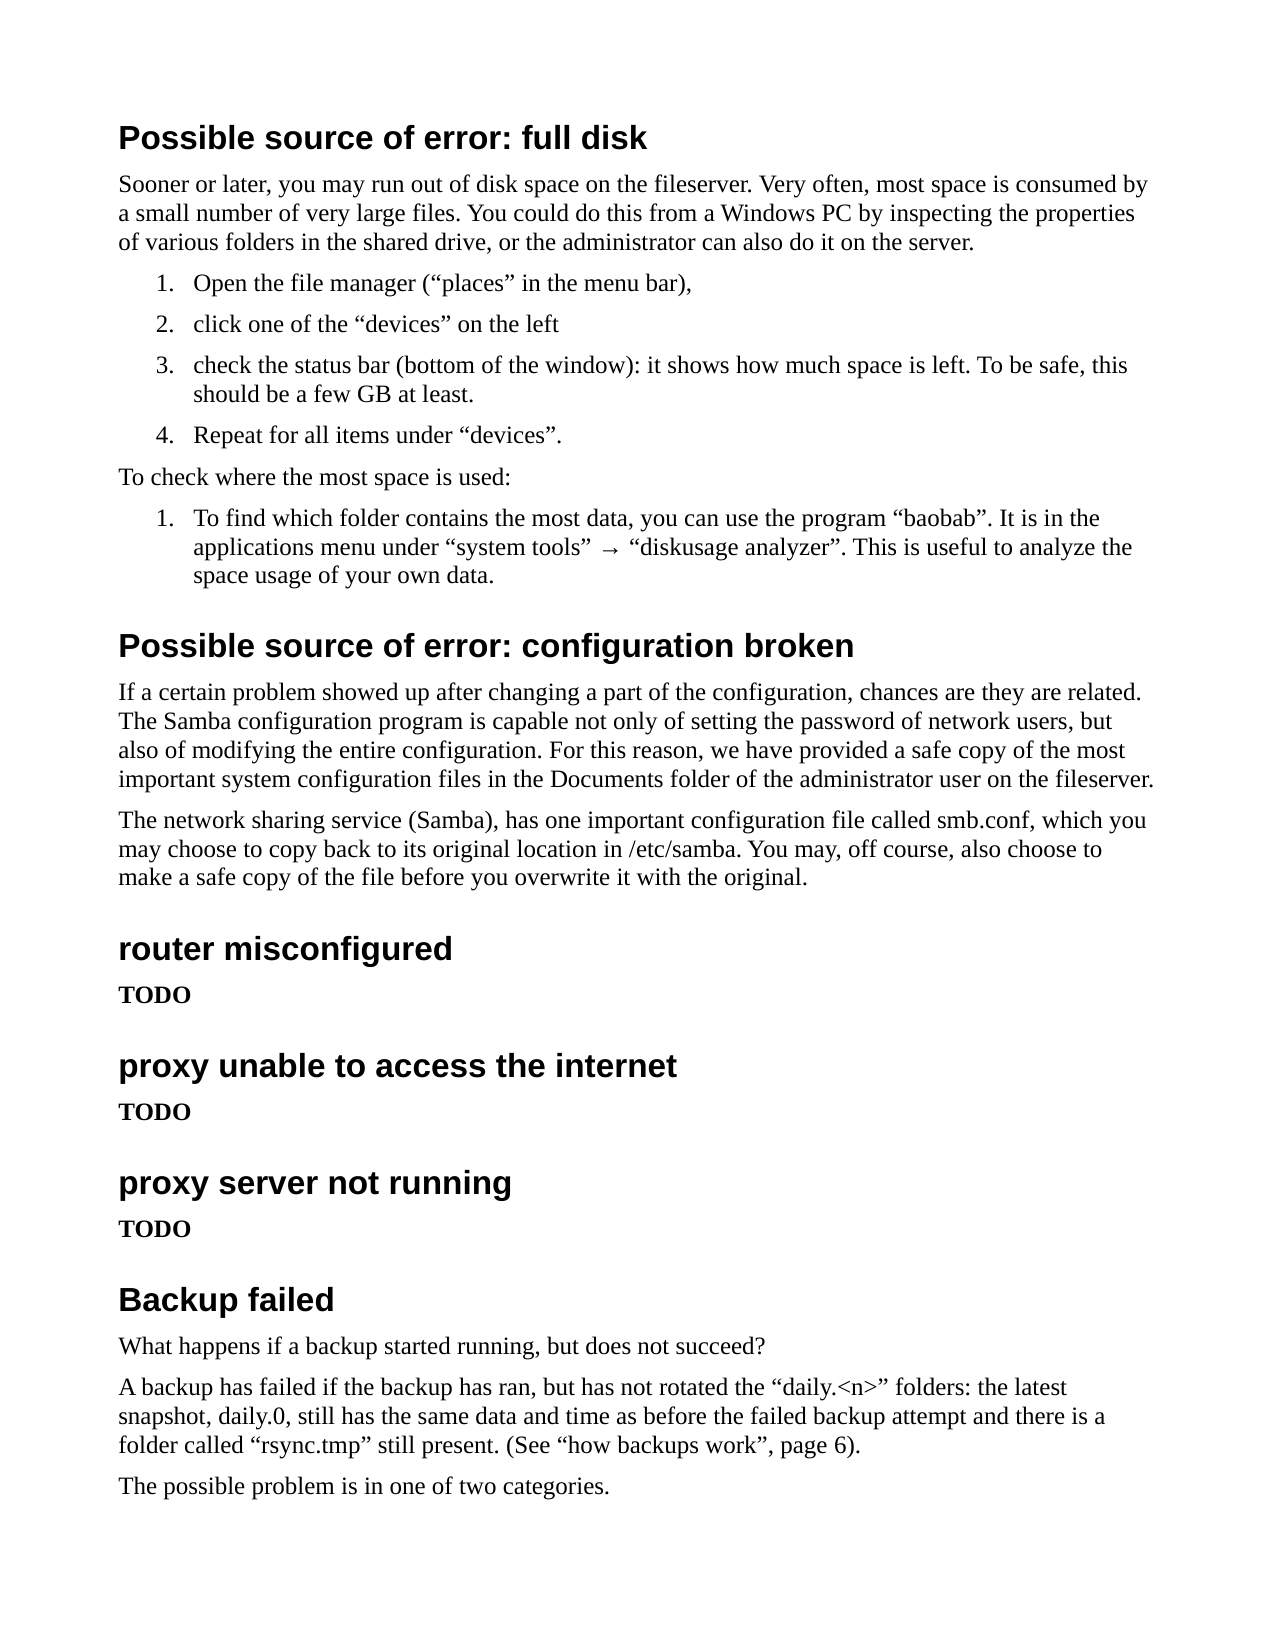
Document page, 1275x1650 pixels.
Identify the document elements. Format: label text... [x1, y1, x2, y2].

subtitle Possible source of error: full disk [118, 118, 1157, 157]
subtitle proxy server not running [118, 1163, 1157, 1202]
list To find which folder contains the most data, you can use the program “baobab”. It is in the applications menu under “system tools” → “diskusage analyzer”. This is useful to analyze the space usage of your own data. [156, 503, 1157, 589]
text What happens if a backup started running, but does not succeed? [118, 1331, 1157, 1360]
text If a certain problem showed up after changing a part of the configuration, chances are they are related. The Samba configuration program is capable not only of setting the password of network users, but also of modifying the entire configuration. For this reason, we have provided a safe copy of the most important system configuration files in the Documents folder of the administrator user on the fileserver. [118, 677, 1157, 792]
list click one of the “devices” on the left [156, 309, 1157, 338]
subtitle router misconfigured [118, 929, 1157, 967]
text TODO [118, 1097, 1157, 1126]
text A backup has failed if the backup has ran, but has not rotated the “daily.<n>” folders: the latest snapshot, daily.0, still has the same data and time as before the failed backup attempt and there is a folder called “rsync.tmp” still present. (See “how backups work”, page 6). [118, 1372, 1157, 1459]
text The network sharing service (Samba), has one important configuration file called smb.conf, which you may choose to copy back to its original location in /etc/samba. You may, off course, also choose to make a safe copy of the file before you overwrite it with the original. [118, 805, 1157, 891]
list Repeat for all items under “devices”. [156, 420, 1157, 449]
text The possible problem is in one of two categories. [118, 1471, 1157, 1500]
text Sooner or later, you may run out of disk space on the fileserver. Very often, most space is consumed by a small number of very large files. You could do this from a Windows PC by inspecting the properties of various folders in the shared drive, or the administrator can also do it on the server. [118, 169, 1157, 255]
subtitle Backup failed [118, 1280, 1157, 1319]
text To check where the most space is used: [118, 462, 1157, 490]
subtitle Possible source of error: configuration broken [118, 627, 1157, 665]
subtitle proxy unable to access the internet [118, 1046, 1157, 1084]
list check the status bar (bottom of the window): it shows how much space is left. To be safe, this should be a few GB at least. [156, 350, 1157, 408]
text TODO [118, 1214, 1157, 1243]
text TODO [118, 980, 1157, 1008]
list Open the file manager (“places” in the menu bar), [156, 268, 1157, 297]
